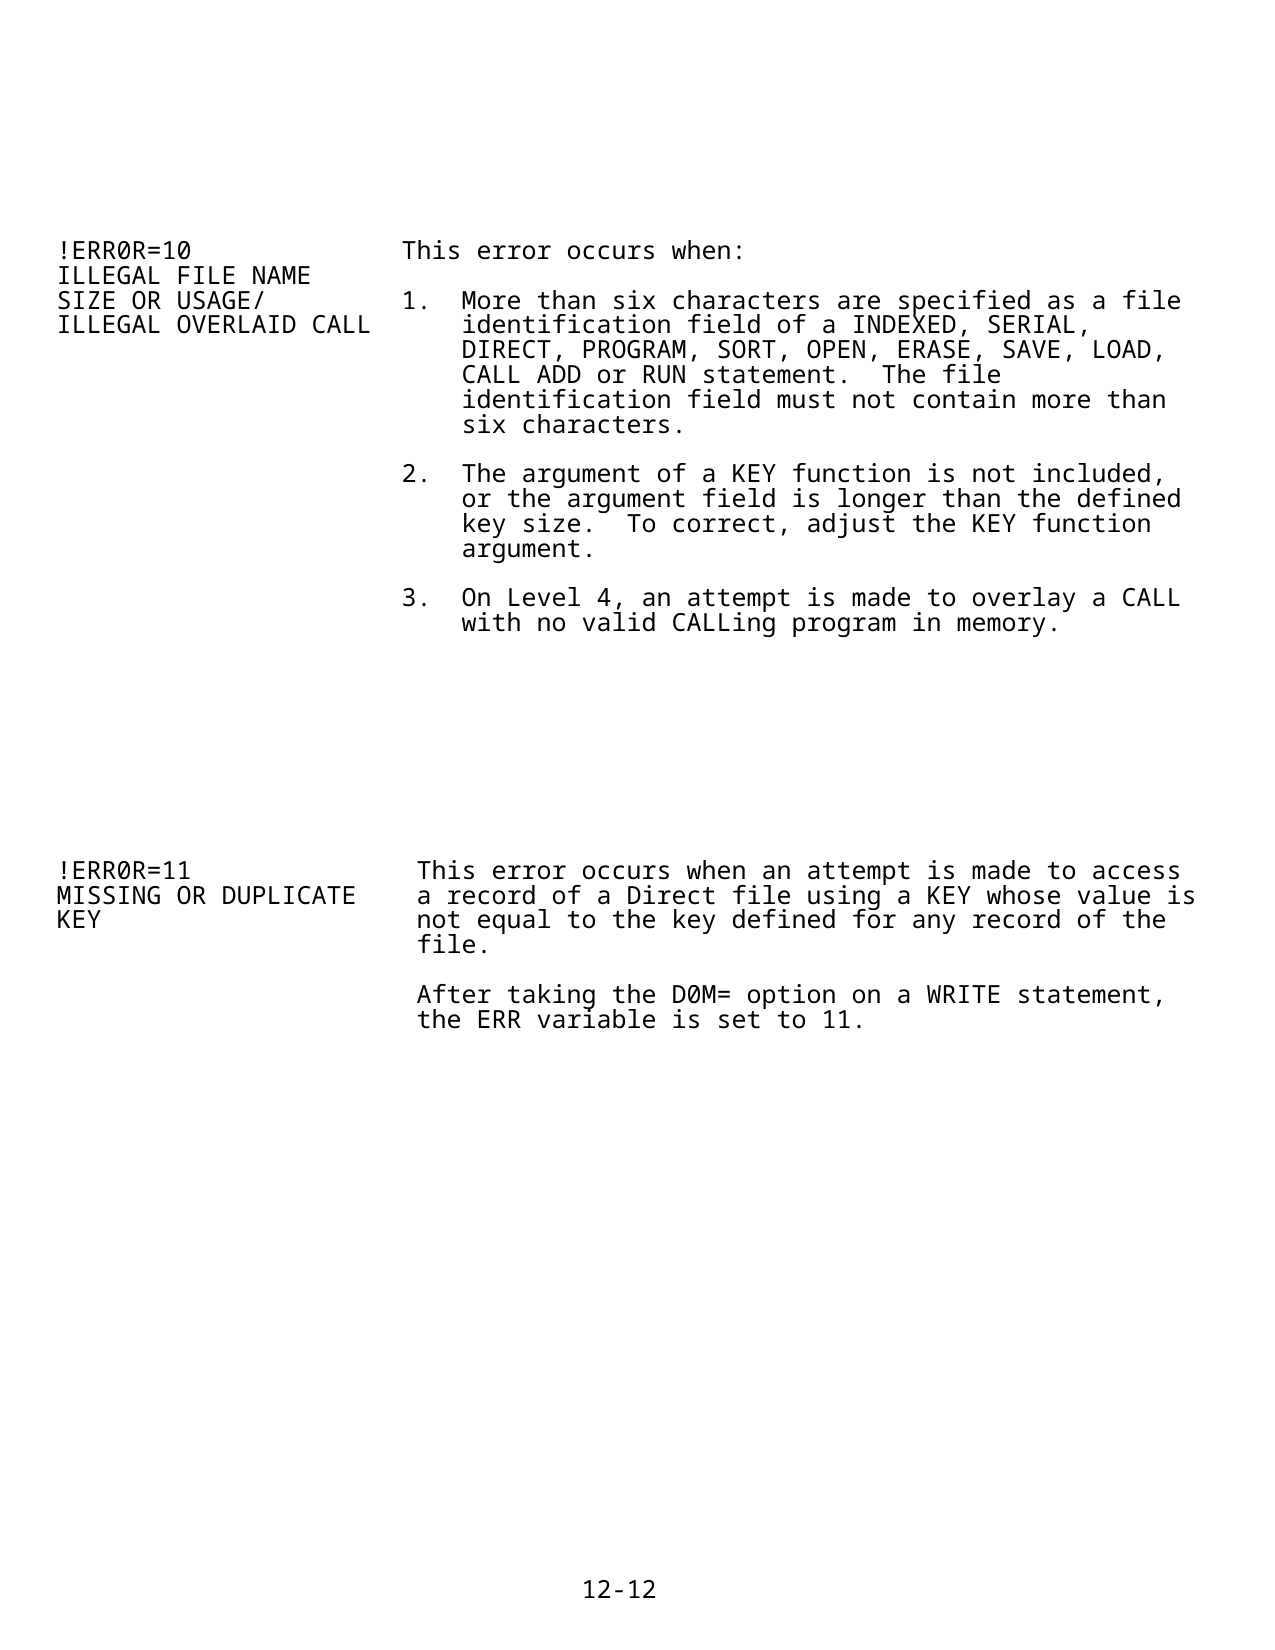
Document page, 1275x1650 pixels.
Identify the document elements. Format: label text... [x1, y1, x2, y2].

text 2. The argument of a KEY function is not included, [41, 463, 1234, 488]
text !ERR0R=11 This error occurs when an attempt is made to access [41, 859, 1234, 884]
text MISSING OR DUPLICATE a record of a Direct file using a KEY whose value is [41, 884, 1234, 909]
text or the argument field is longer than the defined [41, 488, 1234, 512]
text DIRECT, PROGRAM, SORT, OPEN, ERASE, SAVE, LOAD, [41, 339, 1234, 364]
text SIZE OR USAGE/ 1. More than six characters are specified as a file [41, 289, 1234, 314]
text six characters. [41, 413, 1234, 438]
text KEY not equal to the key defined for any record of the [41, 909, 1234, 934]
text ILLEGAL OVERLAID CALL identification field of a INDEXED, SERIAL, [41, 314, 1234, 339]
text with no valid CALLing program in memory. [41, 612, 1234, 636]
text After taking the D0M= option on a WRITE statement, [41, 983, 1234, 1008]
text identification field must not contain more than [41, 388, 1234, 413]
text !ERR0R=10 This error occurs when: [41, 240, 1234, 264]
text key size. To correct, adjust the KEY function [41, 512, 1234, 537]
text file. [41, 934, 1234, 959]
text 3. On Level 4, an attempt is made to overlay a CALL [41, 587, 1234, 612]
text ILLEGAL FILE NAME [41, 264, 1234, 289]
text CALL ADD or RUN statement. The file [41, 364, 1234, 388]
text the ERR variable is set to 11. [41, 1008, 1234, 1033]
text 12-12 [41, 1578, 1234, 1603]
text argument. [41, 537, 1234, 562]
